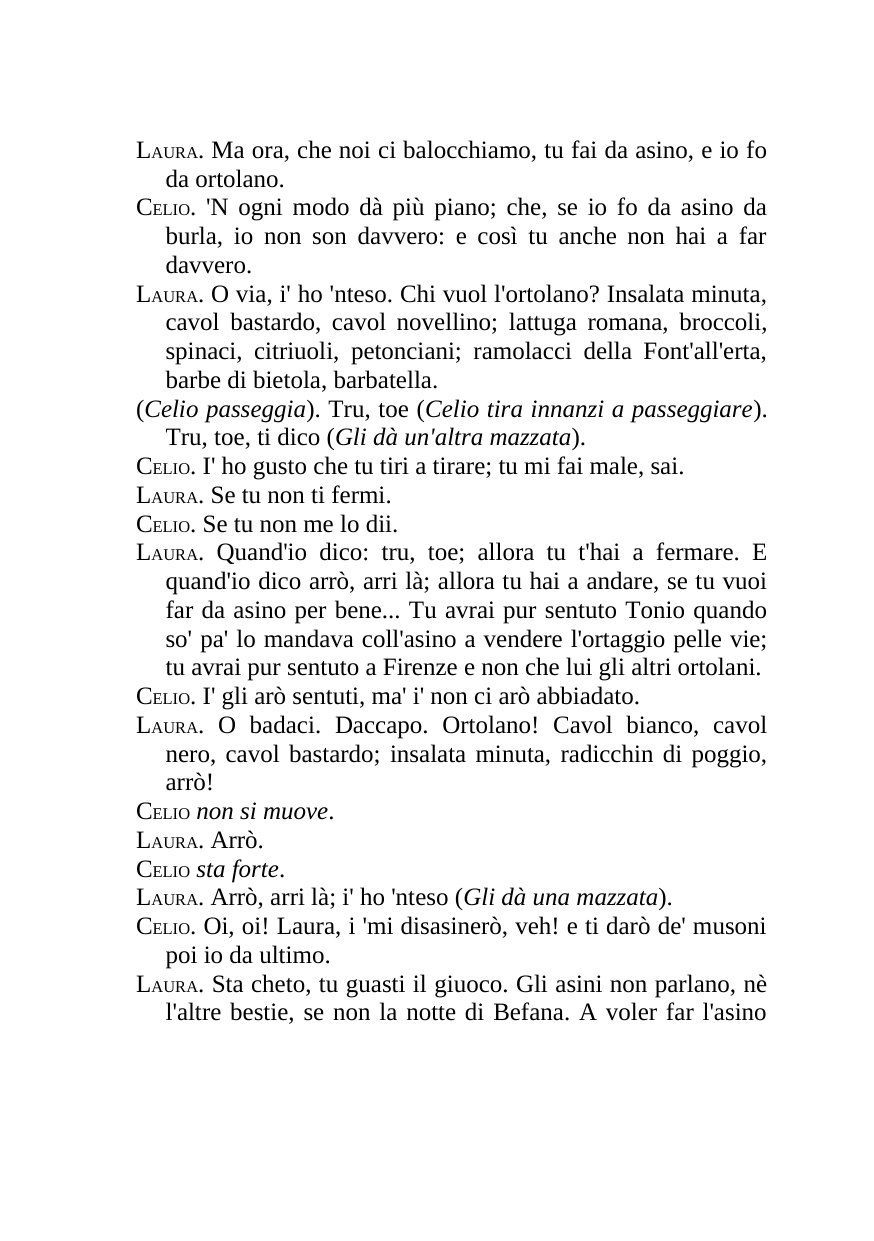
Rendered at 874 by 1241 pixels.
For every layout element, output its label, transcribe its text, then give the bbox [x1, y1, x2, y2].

text Laura. O via, i' ho 'nteso. Chi vuol l'ortolano? Insalata minuta, cavol bastardo, cavol novellino; lattuga romana, broccoli, spinaci, citriuoli, petonciani; ramolacci della Font'all'erta, barbe di bietola, barbatella. [136, 279, 768, 394]
text Celio. Oi, oi! Laura, i 'mi disasinerò, veh! e ti darò de' musoni poi io da ultimo. [136, 911, 768, 969]
text Laura. Sta cheto, tu guasti il giuoco. Gli asini non parlano, nè l'altre bestie, se non la notte di Befana. A voler far l'asino [136, 969, 768, 1026]
text Celio. 'N ogni modo dà più piano; che, se io fo da asino da burla, io non son davvero: e così tu anche non hai a far davvero. [136, 192, 768, 279]
text Celio. I' gli arò sentuti, ma' i' non ci arò abbiadato. [136, 681, 768, 710]
text Laura. Arrò, arri là; i' ho 'nteso (Gli dà una mazzata). [136, 882, 768, 911]
text Laura. Ma ora, che noi ci balocchiamo, tu fai da asino, e io fo da ortolano. [136, 135, 768, 192]
text Celio sta forte. [136, 854, 768, 882]
text (Celio passeggia). Tru, toe (Celio tira innanzi a passeggiare). Tru, toe, ti dico (Gli dà un'altra mazzata). [136, 394, 768, 451]
text Laura. Se tu non ti fermi. [136, 480, 768, 509]
text Celio non si muove. [136, 796, 768, 825]
text Celio. I' ho gusto che tu tiri a tirare; tu mi fai male, sai. [136, 451, 768, 480]
text Laura. O badaci. Daccapo. Ortolano! Cavol bianco, cavol nero, cavol bastardo; insalata minuta, radicchin di poggio, arrò! [136, 710, 768, 796]
text Celio. Se tu non me lo dii. [136, 509, 768, 537]
text Laura. Arrò. [136, 825, 768, 854]
text Laura. Quand'io dico: tru, toe; allora tu t'hai a fermare. E quand'io dico arrò, arri là; allora tu hai a andare, se tu vuoi far da asino per bene... Tu avrai pur sentuto Tonio quando so' pa' lo mandava coll'asino a vendere l'ortaggio pelle vie; tu avrai pur sentuto a Firenze e non che lui gli altri ortolani. [136, 537, 768, 681]
